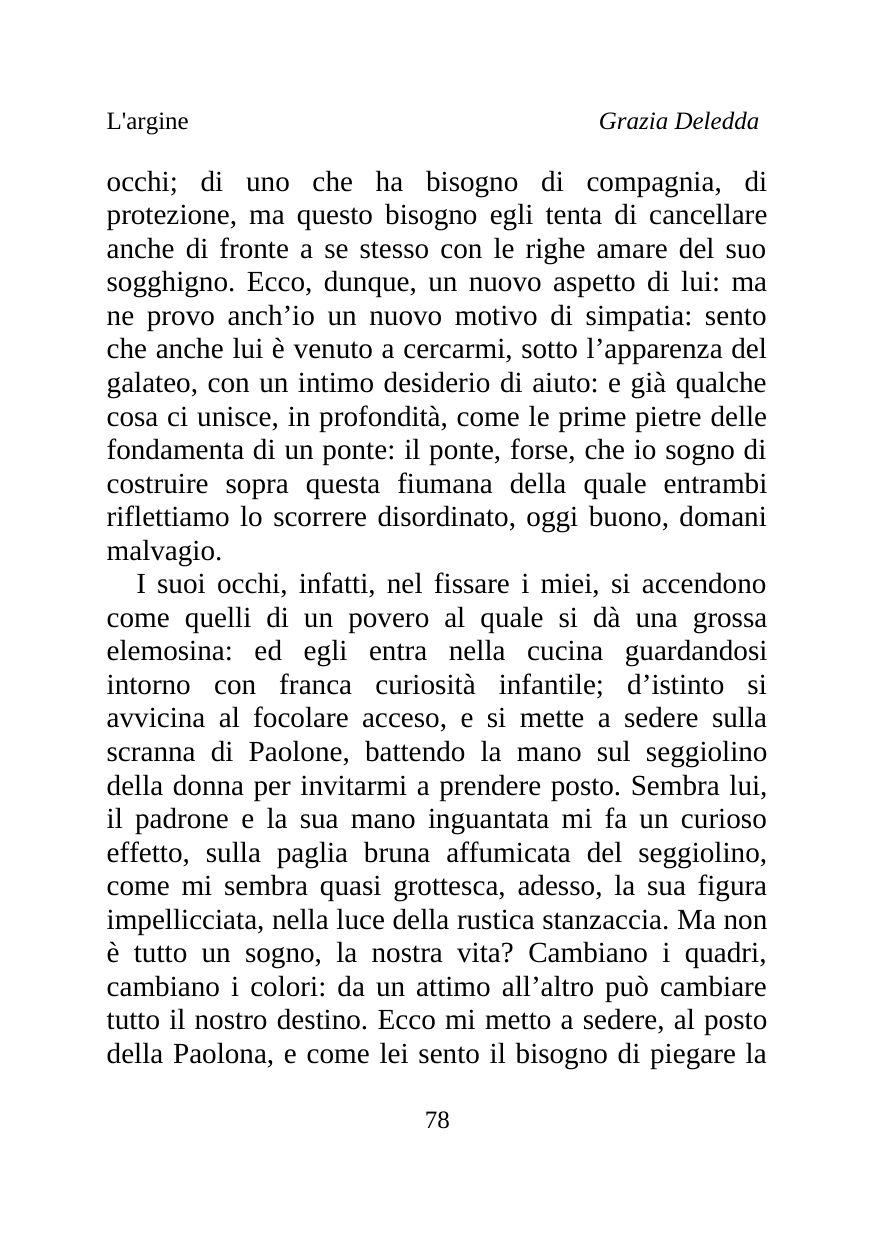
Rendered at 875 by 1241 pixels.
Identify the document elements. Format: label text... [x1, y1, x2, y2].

text I suoi occhi, infatti, nel fissare i miei, si accendono come quelli di un povero al quale si dà una grossa elemosina: ed egli entra nella cucina guardandosi intorno con franca curiosità infantile; d’istinto si avvicina al focolare acceso, e si mette a sedere sulla scranna di Paolone, battendo la mano sul seggiolino della donna per invitarmi a prendere posto. Sembra lui, il padrone e la sua mano inguantata mi fa un curioso effetto, sulla paglia bruna affumicata del seggiolino, come mi sembra quasi grottesca, adesso, la sua figura impellicciata, nella luce della rustica stanzaccia. Ma non è tutto un sogno, la nostra vita? Cambiano i quadri, cambiano i colori: da un attimo all’altro può cambiare tutto il nostro destino. Ecco mi metto a sedere, al posto della Paolona, e come lei sento il bisogno di piegare la [106, 566, 768, 1069]
text occhi; di uno che ha bisogno di compagnia, di protezione, ma questo bisogno egli tenta di cancellare anche di fronte a se stesso con le righe amare del suo sogghigno. Ecco, dunque, un nuovo aspetto di lui: ma ne provo anch’io un nuovo motivo di simpatia: sento che anche lui è venuto a cercarmi, sotto l’apparenza del galateo, con un intimo desiderio di aiuto: e già qualche cosa ci unisce, in profondità, come le prime pietre delle fondamenta di un ponte: il ponte, forse, che io sogno di costruire sopra questa fiumana della quale entrambi riflettiamo lo scorrere disordinato, oggi buono, domani malvagio. [106, 164, 768, 566]
